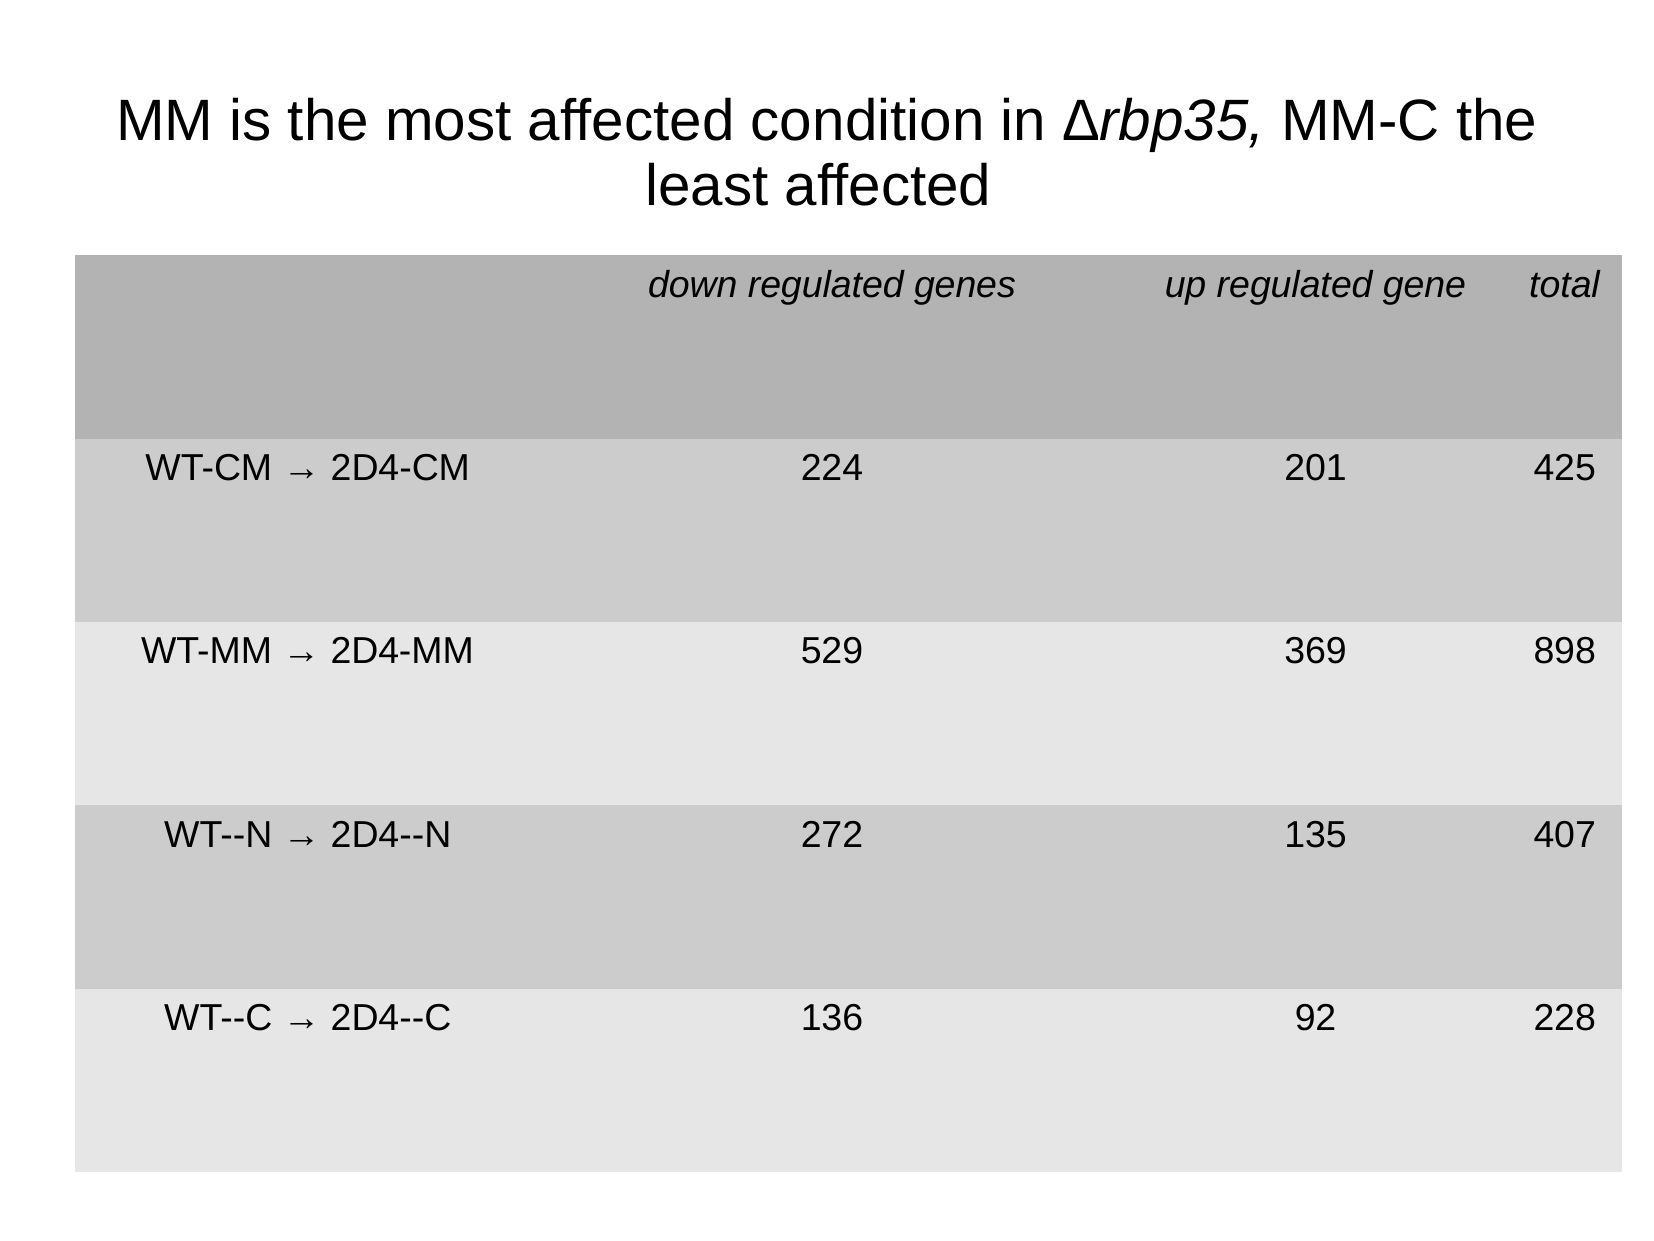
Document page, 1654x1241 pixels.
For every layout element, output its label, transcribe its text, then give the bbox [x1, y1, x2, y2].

table_header down regulated genes [541, 255, 1123, 439]
table_cell 369 [1123, 622, 1508, 805]
table_cell WT-CM → 2D4-CM [75, 439, 541, 622]
table_cell 135 [1123, 805, 1508, 989]
table_header [75, 255, 541, 439]
table_cell 228 [1508, 989, 1622, 1172]
table_cell 898 [1508, 622, 1622, 805]
table_cell 272 [541, 805, 1123, 989]
table_cell 136 [541, 989, 1123, 1172]
table_cell 224 [541, 439, 1123, 622]
table_header total [1508, 255, 1622, 439]
table_cell 201 [1123, 439, 1508, 622]
table_header up regulated gene [1123, 255, 1508, 439]
title MM is the most affected condition in ∆rbp35, MM-C the least affected [82, 49, 1571, 255]
table_cell 407 [1508, 805, 1622, 989]
table_cell WT--C → 2D4--C [75, 989, 541, 1172]
table_cell 529 [541, 622, 1123, 805]
table_cell WT-MM → 2D4-MM [75, 622, 541, 805]
table_cell 425 [1508, 439, 1622, 622]
table_cell WT--N → 2D4--N [75, 805, 541, 989]
table_cell 92 [1123, 989, 1508, 1172]
